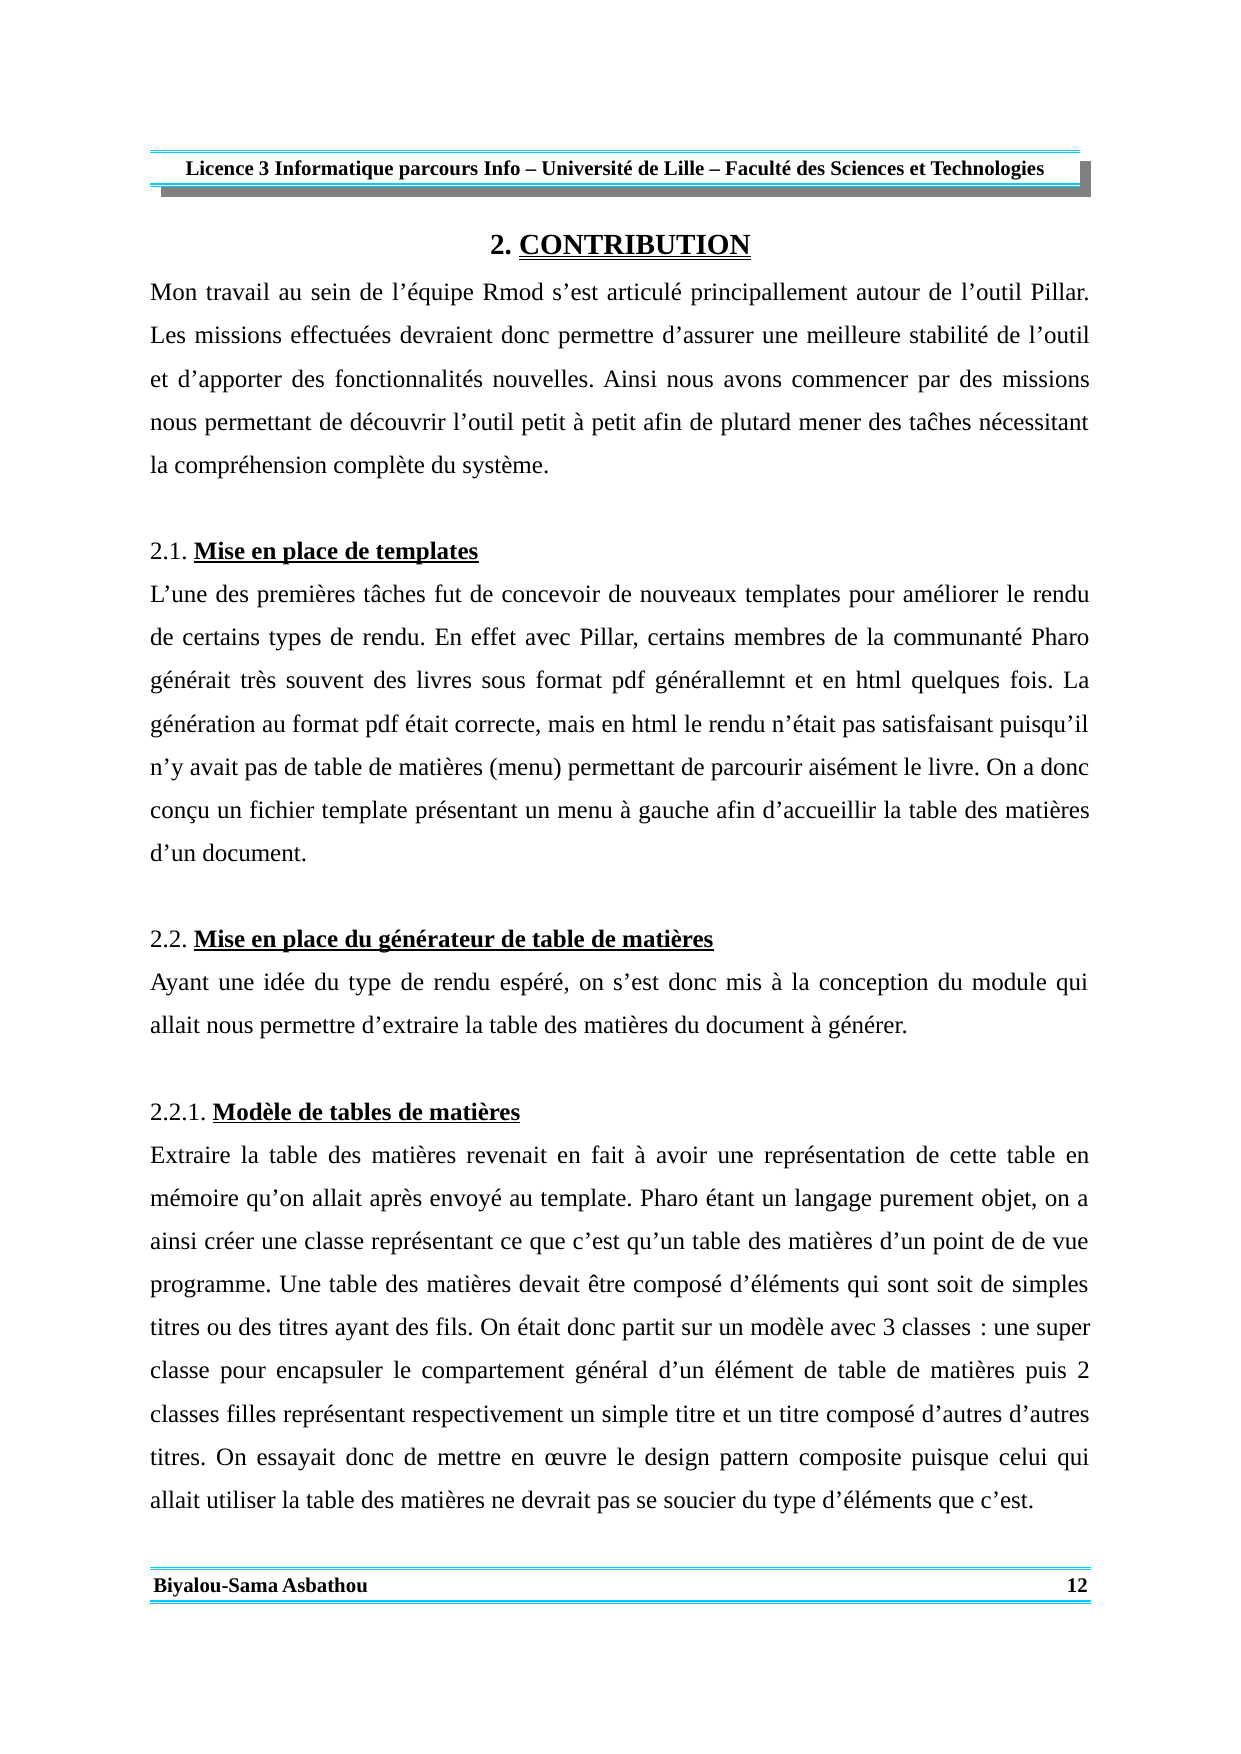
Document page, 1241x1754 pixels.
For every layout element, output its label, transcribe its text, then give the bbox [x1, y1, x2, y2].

text L’une des premières tâches fut de concevoir de nouveaux templates pour améliorer le rendu de certains types de rendu. En effet avec Pillar, certains membres de la communanté Pharo générait très souvent des livres sous format pdf générallemnt et en html quelques fois. La génération au format pdf était correcte, mais en html le rendu n’était pas satisfaisant puisqu’il n’y avait pas de table de matières (menu) permettant de parcourir aisément le livre. On a donc conçu un fichier template présentant un menu à gauche afin d’accueillir la table des matières d’un document. [150, 579, 1091, 867]
text 2.2.1. Modèle de tables de matières [150, 1097, 1091, 1126]
text Mon travail au sein de l’équipe Rmod s’est articulé principallement autour de l’outil Pillar. Les missions effectuées devraient donc permettre d’assurer une meilleure stabilité de l’outil et d’apporter des fonctionnalités nouvelles. Ainsi nous avons commencer par des missions nous permettant de découvrir l’outil petit à petit afin de plutard mener des taĉhes nécessitant la compréhension complète du système. [150, 277, 1091, 479]
text Extraire la table des matières revenait en fait à avoir une représentation de cette table en mémoire qu’on allait après envoyé au template. Pharo étant un langage purement objet, on a ainsi créer une classe représentant ce que c’est qu’un table des matières d’un point de de vue programme. Une table des matières devait être composé d’éléments qui sont soit de simples titres ou des titres ayant des fils. On était donc partit sur un modèle avec 3 classes : une super classe pour encapsuler le compartement général d’un élément de table de matières puis 2 classes filles représentant respectivement un simple titre et un titre composé d’autres d’autres titres. On essayait donc de mettre en œuvre le design pattern composite puisque celui qui allait utiliser la table des matières ne devrait pas se soucier du type d’éléments que c’est. [150, 1140, 1091, 1514]
text 2.1. Mise en place de templates [150, 536, 1091, 565]
text 2. CONTRIBUTION [150, 227, 1091, 261]
text 2.2. Mise en place du générateur de table de matières [150, 924, 1091, 953]
text Ayant une idée du type de rendu espéré, on s’est donc mis à la conception du module qui allait nous permettre d’extraire la table des matières du document à générer. [150, 967, 1091, 1039]
